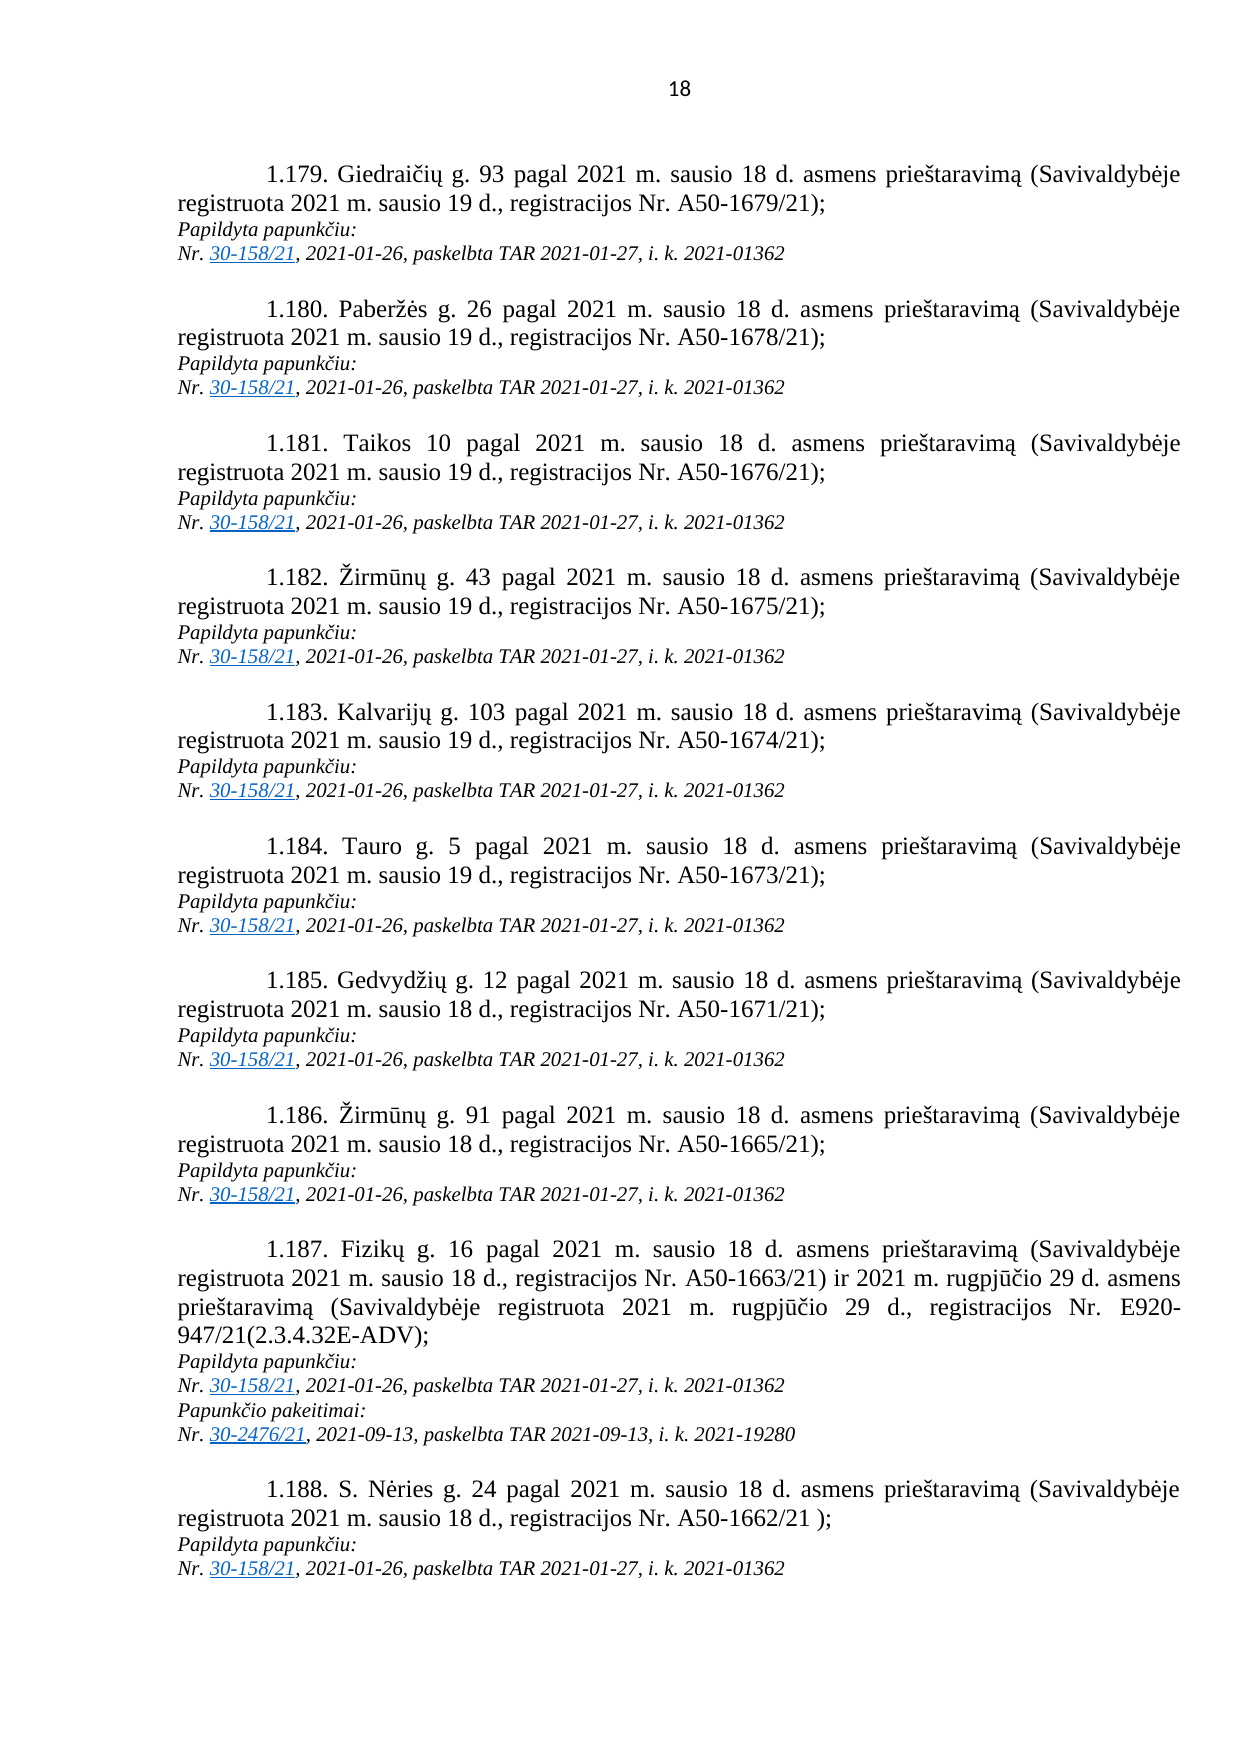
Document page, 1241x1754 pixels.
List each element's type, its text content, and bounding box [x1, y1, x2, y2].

text Papildyta papunkčiu: [177, 1349, 1181, 1373]
text 1.187. Fizikų g. 16 pagal 2021 m. sausio 18 d. asmens prieštaravimą (Savivaldybėje registruota 2021 m. sausio 18 d., registracijos Nr. A50-1663/21) ir 2021 m. rugpjūčio 29 d. asmens prieštaravimą (Savivaldybėje registruota 2021 m. rugpjūčio 29 d., registracijos Nr. E920-947/21(2.3.4.32E-ADV); [177, 1234, 1181, 1349]
text Papildyta papunkčiu: [177, 754, 1181, 778]
text Nr. 30-158/21, 2021-01-26, paskelbta TAR 2021-01-27, i. k. 2021-01362 [177, 1373, 1181, 1397]
text 1.186. Žirmūnų g. 91 pagal 2021 m. sausio 18 d. asmens prieštaravimą (Savivaldybėje registruota 2021 m. sausio 18 d., registracijos Nr. A50-1665/21); [177, 1100, 1181, 1157]
text Papildyta papunkčiu: [177, 486, 1181, 510]
text 1.180. Paberžės g. 26 pagal 2021 m. sausio 18 d. asmens prieštaravimą (Savivaldybėje registruota 2021 m. sausio 19 d., registracijos Nr. A50-1678/21); [177, 294, 1181, 351]
text 1.184. Tauro g. 5 pagal 2021 m. sausio 18 d. asmens prieštaravimą (Savivaldybėje registruota 2021 m. sausio 19 d., registracijos Nr. A50-1673/21); [177, 831, 1181, 889]
text Nr. 30-158/21, 2021-01-26, paskelbta TAR 2021-01-27, i. k. 2021-01362 [177, 644, 1181, 668]
text Papunkčio pakeitimai: [177, 1397, 1181, 1422]
text Papildyta papunkčiu: [177, 351, 1181, 375]
text Nr. 30-2476/21, 2021-09-13, paskelbta TAR 2021-09-13, i. k. 2021-19280 [177, 1422, 1181, 1446]
text 1.183. Kalvarijų g. 103 pagal 2021 m. sausio 18 d. asmens prieštaravimą (Savivaldybėje registruota 2021 m. sausio 19 d., registracijos Nr. A50-1674/21); [177, 697, 1181, 754]
text 1.185. Gedvydžių g. 12 pagal 2021 m. sausio 18 d. asmens prieštaravimą (Savivaldybėje registruota 2021 m. sausio 18 d., registracijos Nr. A50-1671/21); [177, 966, 1181, 1023]
text Nr. 30-158/21, 2021-01-26, paskelbta TAR 2021-01-27, i. k. 2021-01362 [177, 375, 1181, 399]
text Nr. 30-158/21, 2021-01-26, paskelbta TAR 2021-01-27, i. k. 2021-01362 [177, 913, 1181, 937]
text Nr. 30-158/21, 2021-01-26, paskelbta TAR 2021-01-27, i. k. 2021-01362 [177, 778, 1181, 802]
text 1.182. Žirmūnų g. 43 pagal 2021 m. sausio 18 d. asmens prieštaravimą (Savivaldybėje registruota 2021 m. sausio 19 d., registracijos Nr. A50-1675/21); [177, 562, 1181, 620]
text Nr. 30-158/21, 2021-01-26, paskelbta TAR 2021-01-27, i. k. 2021-01362 [177, 1047, 1181, 1071]
text Nr. 30-158/21, 2021-01-26, paskelbta TAR 2021-01-27, i. k. 2021-01362 [177, 1556, 1181, 1580]
text Papildyta papunkčiu: [177, 620, 1181, 644]
text Papildyta papunkčiu: [177, 1532, 1181, 1556]
text 1.188. S. Nėries g. 24 pagal 2021 m. sausio 18 d. asmens prieštaravimą (Savivaldybėje registruota 2021 m. sausio 18 d., registracijos Nr. A50-1662/21 ); [177, 1474, 1181, 1532]
text Nr. 30-158/21, 2021-01-26, paskelbta TAR 2021-01-27, i. k. 2021-01362 [177, 510, 1181, 534]
text Papildyta papunkčiu: [177, 1023, 1181, 1047]
text Nr. 30-158/21, 2021-01-26, paskelbta TAR 2021-01-27, i. k. 2021-01362 [177, 241, 1181, 265]
text 1.179. Giedraičių g. 93 pagal 2021 m. sausio 18 d. asmens prieštaravimą (Savivaldybėje registruota 2021 m. sausio 19 d., registracijos Nr. A50-1679/21); [177, 159, 1181, 217]
text Nr. 30-158/21, 2021-01-26, paskelbta TAR 2021-01-27, i. k. 2021-01362 [177, 1182, 1181, 1206]
text Papildyta papunkčiu: [177, 889, 1181, 913]
text Papildyta papunkčiu: [177, 217, 1181, 241]
text Papildyta papunkčiu: [177, 1157, 1181, 1182]
text 1.181. Taikos 10 pagal 2021 m. sausio 18 d. asmens prieštaravimą (Savivaldybėje registruota 2021 m. sausio 19 d., registracijos Nr. A50-1676/21); [177, 428, 1181, 486]
